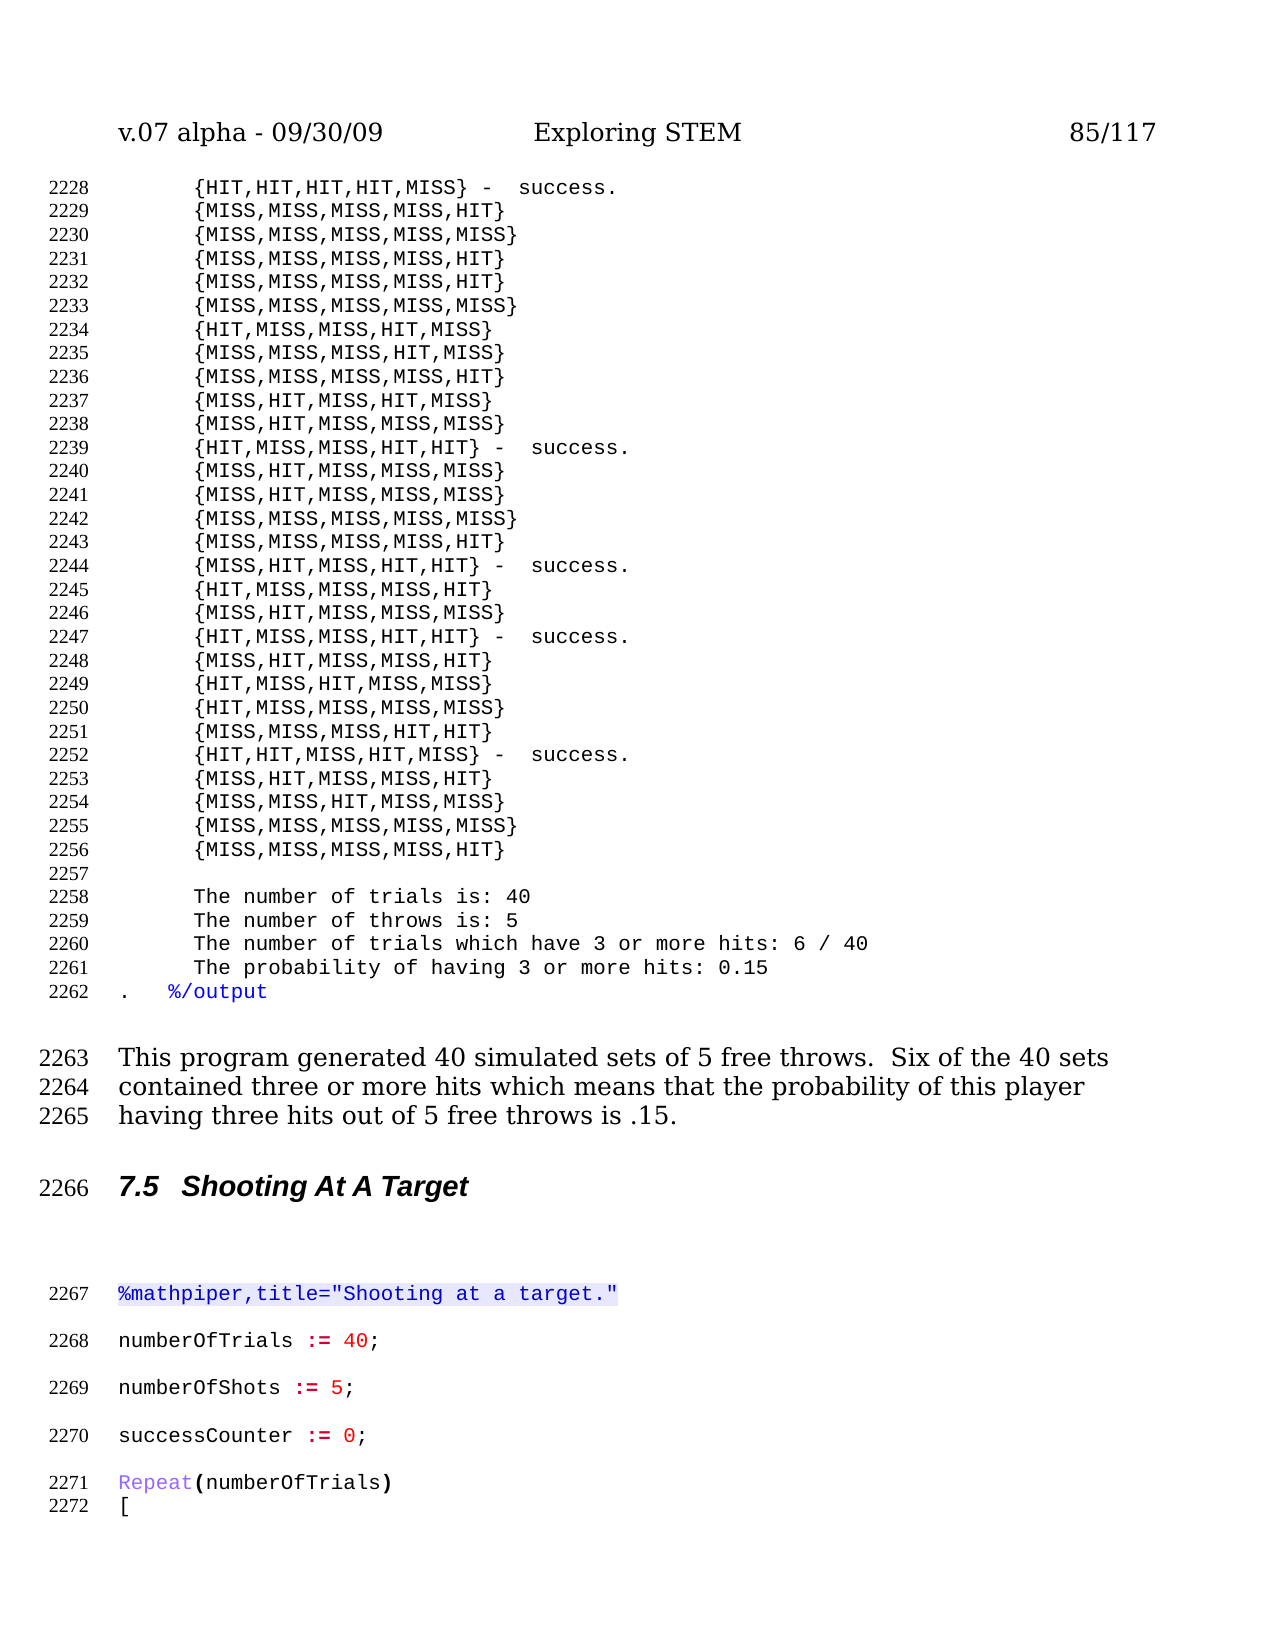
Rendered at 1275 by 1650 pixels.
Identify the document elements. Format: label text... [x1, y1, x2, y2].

text {HIT,MISS,MISS,MISS,HIT} [118, 579, 1157, 602]
text {MISS,MISS,MISS,MISS,MISS} [118, 815, 1157, 839]
text The number of trials which have 3 or more hits: 6 / 40 [118, 933, 1157, 957]
text {MISS,MISS,MISS,HIT,HIT} [118, 721, 1157, 744]
text {HIT,MISS,MISS,HIT,HIT} - success. [118, 626, 1157, 650]
text Repeat(numberOfTrials) [118, 1472, 1157, 1496]
text The number of trials is: 40 [118, 886, 1157, 910]
text {MISS,MISS,MISS,MISS,HIT} [118, 200, 1157, 224]
text numberOfShots := 5; [118, 1377, 1157, 1401]
subtitle Shooting At A Target [118, 1169, 1157, 1203]
text {MISS,HIT,MISS,HIT,HIT} - success. [118, 555, 1157, 579]
text This program generated 40 simulated sets of 5 free throws. Six of the 40 sets contained three or more hits which means that the probability of this player having three hits out of 5 free throws is .15. [118, 1043, 1157, 1130]
text {MISS,MISS,HIT,MISS,MISS} [118, 792, 1157, 815]
text {MISS,MISS,MISS,MISS,MISS} [118, 224, 1157, 248]
text {MISS,MISS,MISS,MISS,HIT} [118, 271, 1157, 295]
text {MISS,HIT,MISS,MISS,HIT} [118, 768, 1157, 792]
text {MISS,HIT,MISS,MISS,MISS} [118, 484, 1157, 508]
text successCounter := 0; [118, 1424, 1157, 1448]
text {HIT,MISS,MISS,HIT,MISS} [118, 319, 1157, 342]
text %mathpiper,title="Shooting at a target." [118, 1283, 1157, 1306]
text {MISS,MISS,MISS,MISS,HIT} [118, 366, 1157, 389]
text {MISS,MISS,MISS,HIT,MISS} [118, 342, 1157, 366]
text The number of throws is: 5 [118, 910, 1157, 933]
text {HIT,MISS,MISS,MISS,MISS} [118, 697, 1157, 721]
text [ [118, 1496, 1157, 1519]
text . %/output [118, 981, 1157, 1004]
text {MISS,MISS,MISS,MISS,HIT} [118, 531, 1157, 555]
text {MISS,MISS,MISS,MISS,HIT} [118, 248, 1157, 271]
text {HIT,HIT,MISS,HIT,MISS} - success. [118, 744, 1157, 768]
text The probability of having 3 or more hits: 0.15 [118, 957, 1157, 981]
text {HIT,MISS,HIT,MISS,MISS} [118, 673, 1157, 697]
text {MISS,HIT,MISS,MISS,MISS} [118, 413, 1157, 437]
text {MISS,HIT,MISS,MISS,MISS} [118, 602, 1157, 626]
text {MISS,MISS,MISS,MISS,HIT} [118, 839, 1157, 862]
text {HIT,HIT,HIT,HIT,MISS} - success. [118, 177, 1157, 200]
text {MISS,MISS,MISS,MISS,MISS} [118, 508, 1157, 531]
text numberOfTrials := 40; [118, 1330, 1157, 1354]
text {MISS,HIT,MISS,MISS,HIT} [118, 650, 1157, 673]
text {MISS,MISS,MISS,MISS,MISS} [118, 295, 1157, 319]
text {MISS,HIT,MISS,MISS,MISS} [118, 461, 1157, 484]
text {MISS,HIT,MISS,HIT,MISS} [118, 389, 1157, 413]
text {HIT,MISS,MISS,HIT,HIT} - success. [118, 437, 1157, 461]
